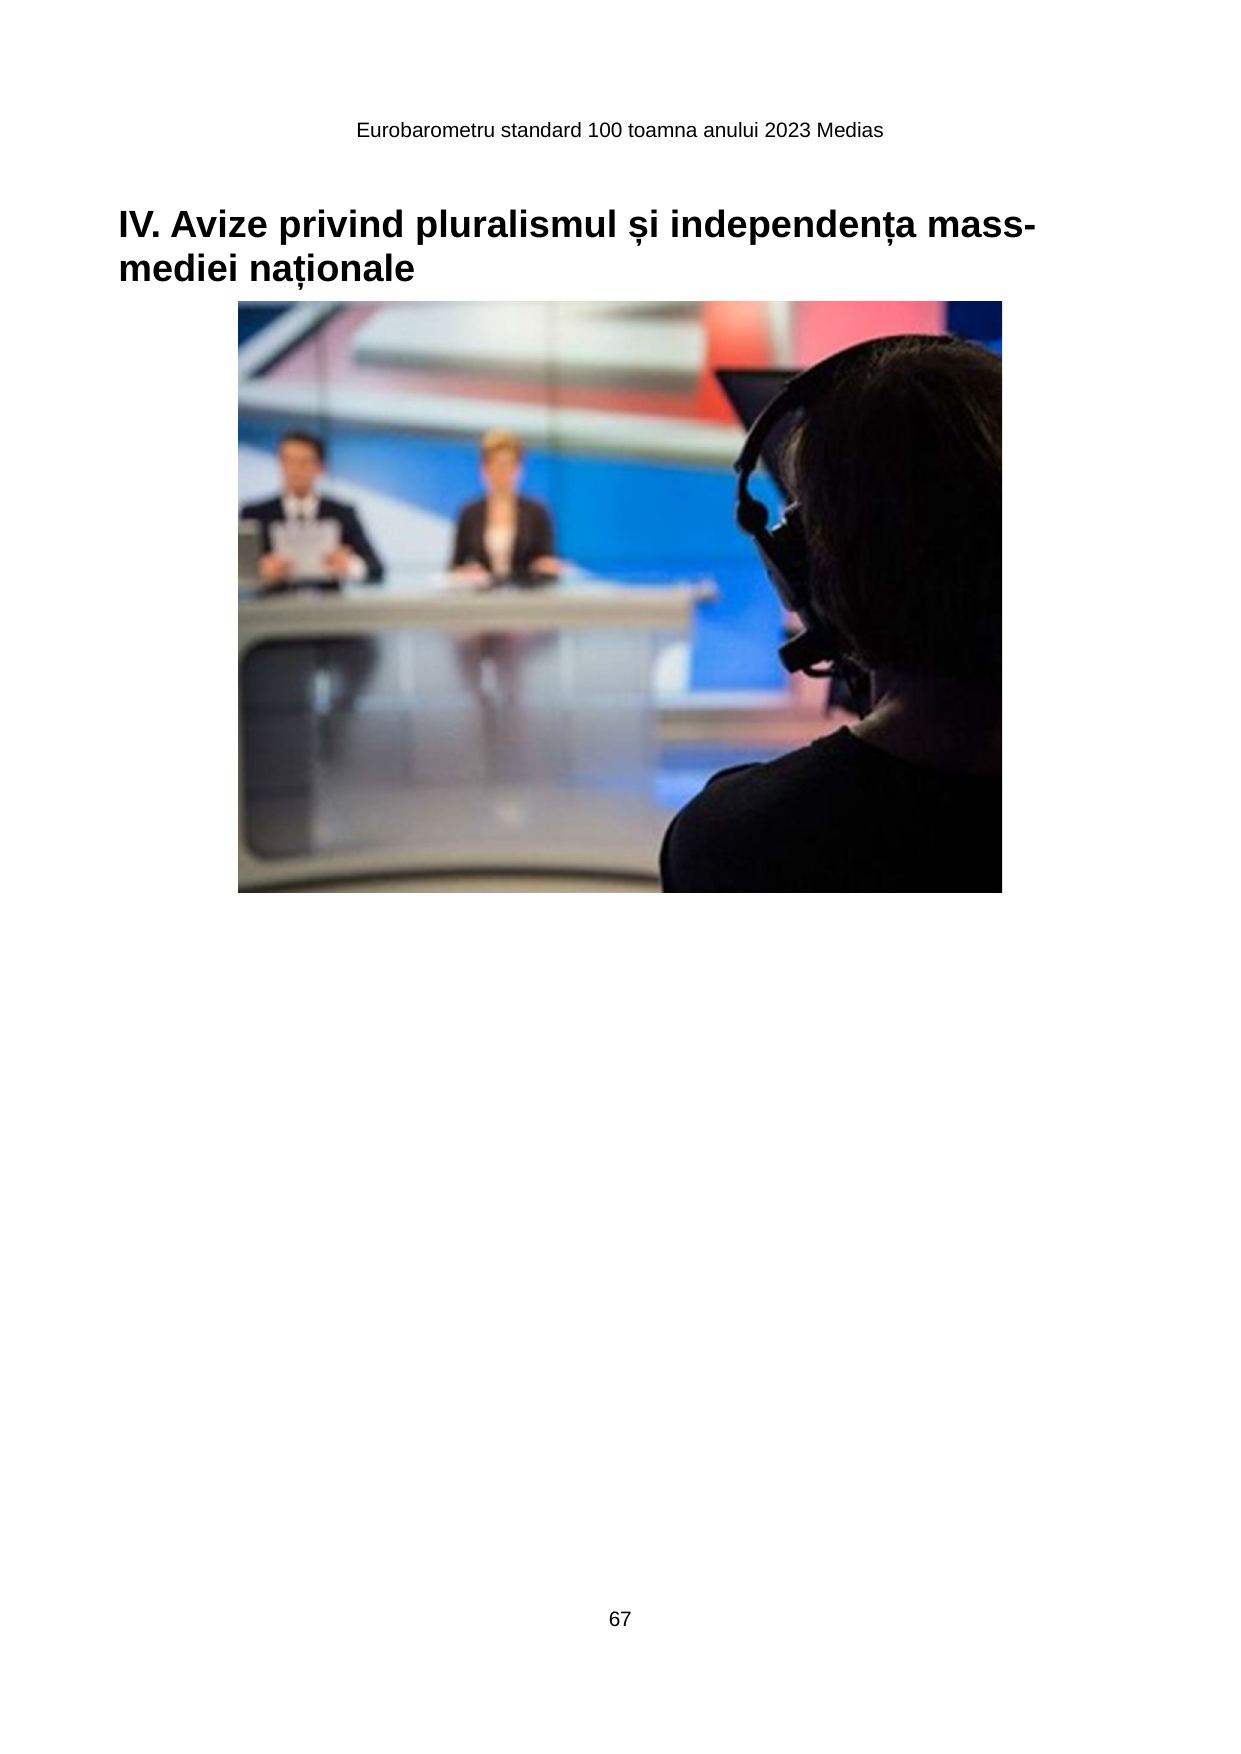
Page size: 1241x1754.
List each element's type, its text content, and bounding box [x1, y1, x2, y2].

subtitle IV. Avize privind pluralismul și independența mass-mediei naționale [118, 202, 1122, 289]
picture [238, 301, 1003, 893]
